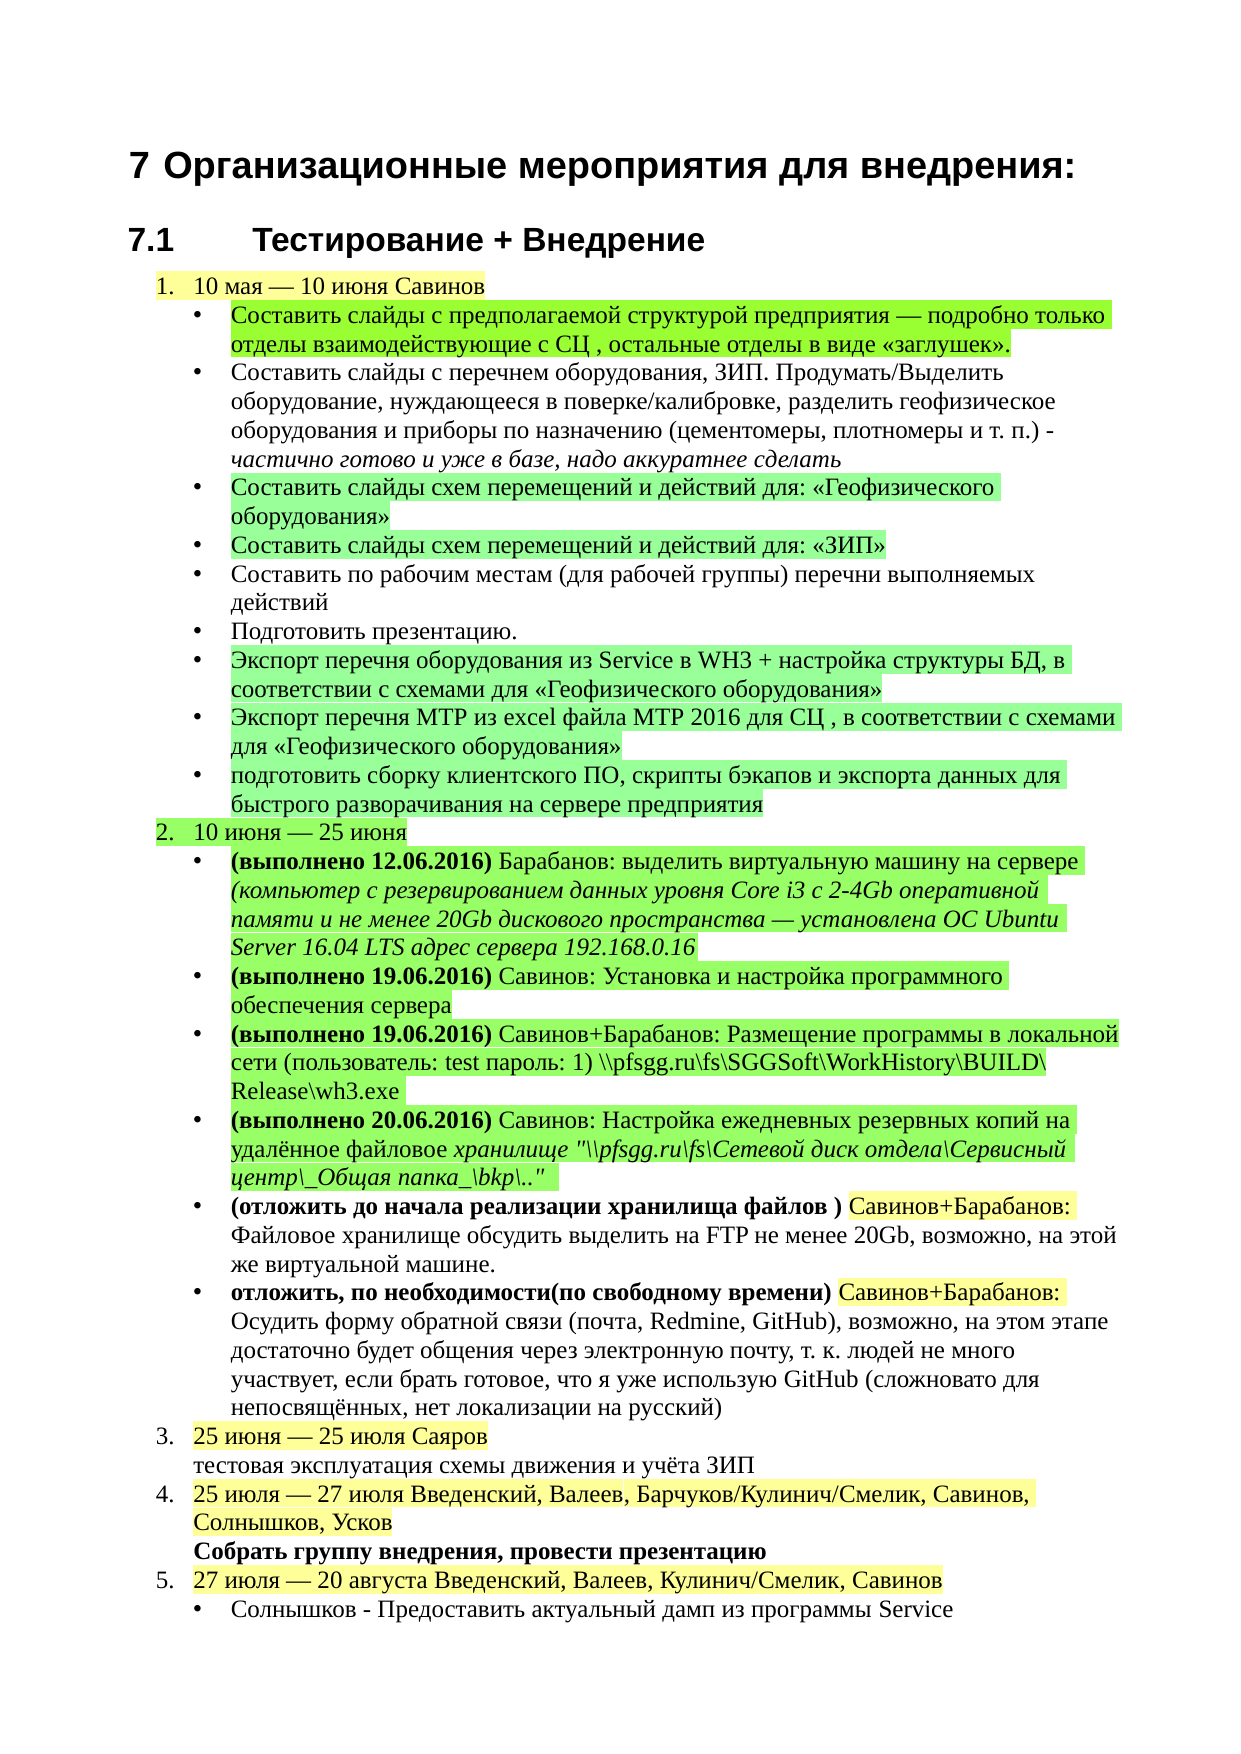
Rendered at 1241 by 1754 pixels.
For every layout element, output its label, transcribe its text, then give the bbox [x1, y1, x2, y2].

list 10 июня — 25 июня [156, 817, 1122, 846]
list (выполнено 19.06.2016) Савинов+Барабанов: Размещение программы в локальной сети (пользователь: test пароль: 1) \\pfsgg.ru\fs\SGGSoft\WorkHistory\BUILD\Release\wh3.exe [193, 1019, 1122, 1105]
list Составить слайды схем перемещений и действий для: «Геофизического оборудования» [193, 472, 1122, 530]
list отложить, по необходимости(по свободному времени) Савинов+Барабанов: Осудить форму обратной связи (почта, Redmine, GitHub), возможно, на этом этапе достаточно будет общения через электронную почту, т. к. людей не много участвует, если брать готовое, что я уже использую GitHub (сложновато для непосвящённых, нет локализации на русский) [193, 1277, 1122, 1421]
list тестовая эксплуатация схемы движения и учёта ЗИП [156, 1450, 1122, 1479]
list Составить слайды с перечнем оборудования, ЗИП. Продумать/Выделить оборудование, нуждающееся в поверке/калибровке, разделить геофизическое оборудования и приборы по назначению (цементомеры, плотномеры и т. п.) - частично готово и уже в базе, надо аккуратнее сделать [193, 357, 1122, 472]
list Солнышков - Предоставить актуальный дамп из программы Service [193, 1594, 1122, 1622]
list Собрать группу внедрения, провести презентацию [156, 1536, 1122, 1565]
list (выполнено 20.06.2016) Савинов: Настройка ежедневных резервных копий на удалённое файловое хранилище "\\pfsgg.ru\fs\Сетевой диск отдела\Сервисный центр\_Общая папка_\bkp\.." [193, 1105, 1122, 1191]
list Подготовить презентацию. [193, 616, 1122, 645]
list (отложить до начала реализации хранилища файлов ) Савинов+Барабанов: Файловое хранилище обсудить выделить на FTP не менее 20Gb, возможно, на этой же виртуальной машине. [193, 1191, 1122, 1277]
list 25 июня — 25 июля Саяров [156, 1421, 1122, 1450]
subtitle Тестирование + Внедрение [118, 220, 1122, 259]
list 27 июля — 20 августа Введенский, Валеев, Кулинич/Смелик, Савинов [156, 1565, 1122, 1594]
list Составить по рабочим местам (для рабочей группы) перечни выполняемых действий [193, 559, 1122, 616]
subtitle Организационные мероприятия для внедрения: [118, 143, 1122, 187]
list подготовить сборку клиентского ПО, скрипты бэкапов и экспорта данных для быстрого разворачивания на сервере предприятия [193, 760, 1122, 817]
list Составить слайды с предполагаемой структурой предприятия — подробно только отделы взаимодействующие с СЦ , остальные отделы в виде «заглушек». [193, 300, 1122, 357]
list Составить слайды схем перемещений и действий для: «ЗИП» [193, 530, 1122, 559]
list Экспорт перечня МТР из excel файла МТР 2016 для СЦ , в соответствии с схемами для «Геофизического оборудования» [193, 702, 1122, 760]
list 25 июля — 27 июля Введенский, Валеев, Барчуков/Кулинич/Смелик, Савинов, Солнышков, Усков [156, 1479, 1122, 1536]
list (выполнено 12.06.2016) Барабанов: выделить виртуальную машину на сервере (компьютер с резервированием данных уровня Core i3 c 2-4Gb оперативной памяти и не менее 20Gb дискового пространства — установлена ОС Ubuntu Server 16.04 LTS адрес сервера 192.168.0.16 [193, 846, 1122, 961]
list Экспорт перечня оборудования из Service в WH3 + настройка структуры БД, в соответствии с схемами для «Геофизического оборудования» [193, 645, 1122, 702]
list 10 мая — 10 июня Савинов [156, 271, 1122, 300]
list (выполнено 19.06.2016) Савинов: Установка и настройка программного обеспечения сервера [193, 961, 1122, 1019]
